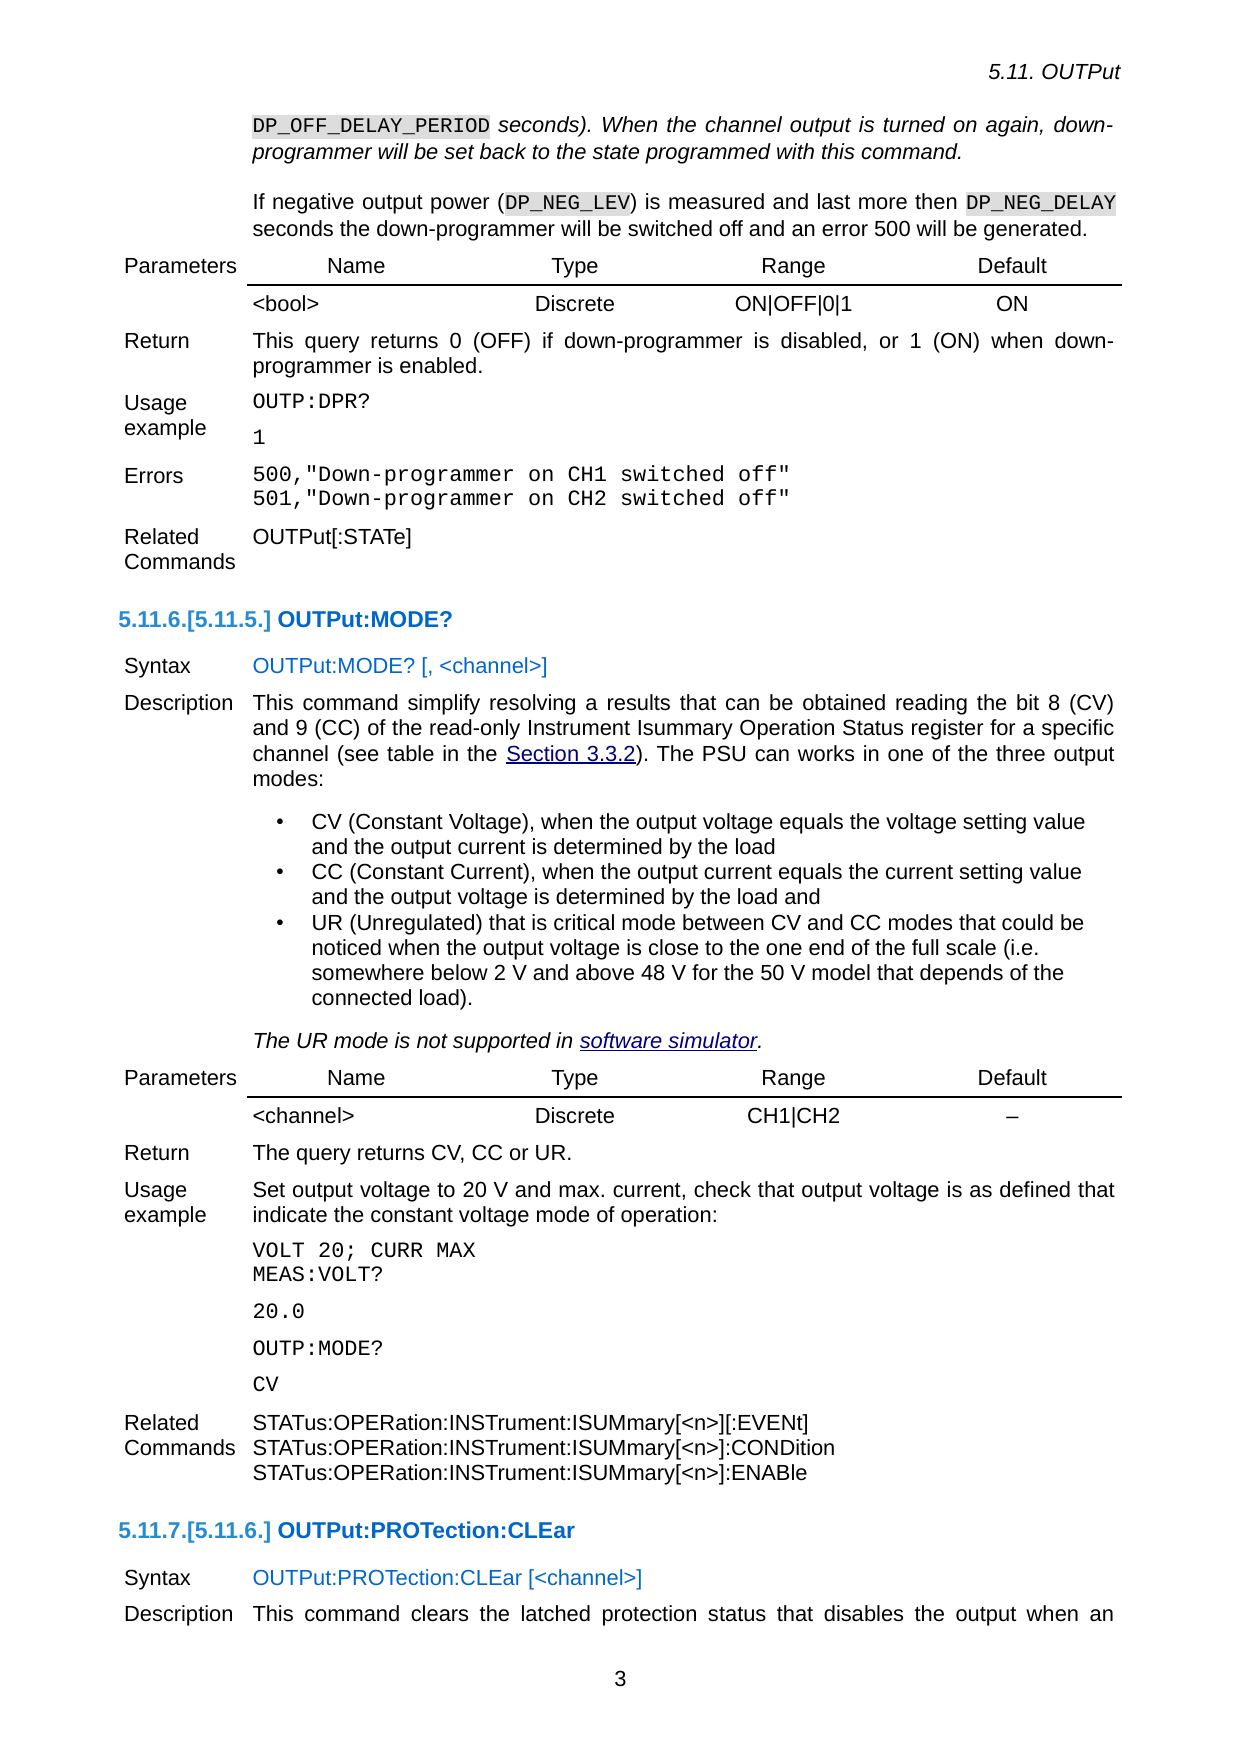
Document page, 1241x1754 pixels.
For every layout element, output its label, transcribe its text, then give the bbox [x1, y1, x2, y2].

table_cell DP_OFF_DELAY_PERIOD seconds). When the channel output is turned on again, down-programmer will be set back to the state programmed with this command. If negative output power (DP_NEG_LEV) is measured and last more then DP_NEG_DELAY seconds the down-programmer will be switched off and an error 500 will be generated. [247, 106, 1122, 247]
table_cell Set output voltage to 20 V and max. current, check that output voltage is as defined that indicate the constant voltage mode of operation: VOLT 20; CURR MAX MEAS:VOLT? 20.0 OUTP:MODE? CV [247, 1171, 1122, 1404]
table_cell 500,"Down-programmer on CH1 switched off" 501,"Down-programmer on CH2 switched off" [247, 457, 1122, 518]
table_cell Name [247, 247, 465, 283]
table_cell Discrete [465, 1098, 684, 1134]
table_cell – [903, 1098, 1122, 1134]
table_cell OUTP:DPR? 1 [247, 384, 1122, 457]
table_cell Related Commands [118, 1404, 247, 1491]
table_cell This command clears the latched protection status that disables the output when an [247, 1595, 1122, 1632]
table_cell [118, 106, 247, 247]
table_header Syntax [118, 1559, 247, 1595]
table_cell ON [903, 286, 1122, 322]
table_cell CH1|CH2 [684, 1098, 903, 1134]
table_cell Usage example [118, 1171, 247, 1404]
table_cell Errors [118, 457, 247, 518]
table_cell OUTPut[:STATe] [247, 518, 1122, 580]
table_cell Parameters [118, 1059, 247, 1134]
table_cell Range [684, 1059, 903, 1096]
table_cell Type [465, 1059, 684, 1096]
subtitle OUTPut:MODE? [118, 606, 1122, 633]
table_cell Related Commands [118, 518, 247, 580]
table_cell The query returns CV, CC or UR. [247, 1134, 1122, 1171]
table_cell <channel> [247, 1098, 465, 1134]
table_header OUTPut:PROTection:CLEar [<channel>] [247, 1559, 1122, 1595]
table_cell Type [465, 247, 684, 283]
table_cell Default [903, 1059, 1122, 1096]
table_cell Description [118, 684, 247, 1059]
subtitle OUTPut:PROTection:CLEar [118, 1517, 1122, 1544]
table_cell Description [118, 1595, 247, 1632]
table_header OUTPut:MODE? [, <channel>] [247, 648, 1122, 684]
table_cell <bool> [247, 286, 465, 322]
table_cell Return [118, 1134, 247, 1171]
table_cell Discrete [465, 286, 684, 322]
table_cell STATus:OPERation:INSTrument:ISUMmary[<n>][:EVENt] STATus:OPERation:INSTrument:ISUMmary[<n>]:CONDition STATus:OPERation:INSTrument:ISUMmary[<n>]:ENABle [247, 1404, 1122, 1491]
table_cell Range [684, 247, 903, 283]
table_cell Name [247, 1059, 465, 1096]
table_header Syntax [118, 648, 247, 684]
table_cell This query returns 0 (OFF) if down-programmer is disabled, or 1 (ON) when down-programmer is enabled. [247, 322, 1122, 384]
table_cell Usage example [118, 384, 247, 457]
table_cell Return [118, 322, 247, 384]
table_cell ON|OFF|0|1 [684, 286, 903, 322]
table_cell This command simplify resolving a results that can be obtained reading the bit 8 (CV) and 9 (CC) of the read-only Instrument Isummary Operation Status register for a specific channel (see table in the Section 3.3.2). The PSU can works in one of the three output modes: CV (Constant Voltage), when the output voltage equals the voltage setting value and the output current is determined by the load CC (Constant Current), when the output current equals the current setting value and the output voltage is determined by the load and UR (Unregulated) that is critical mode between CV and CC modes that could be noticed when the output voltage is close to the one end of the full scale (i.e. somewhere below 2 V and above 48 V for the 50 V model that depends of the connected load). The UR mode is not supported in software simulator. [247, 684, 1122, 1059]
table_cell Default [903, 247, 1122, 283]
table_cell Parameters [118, 247, 247, 322]
